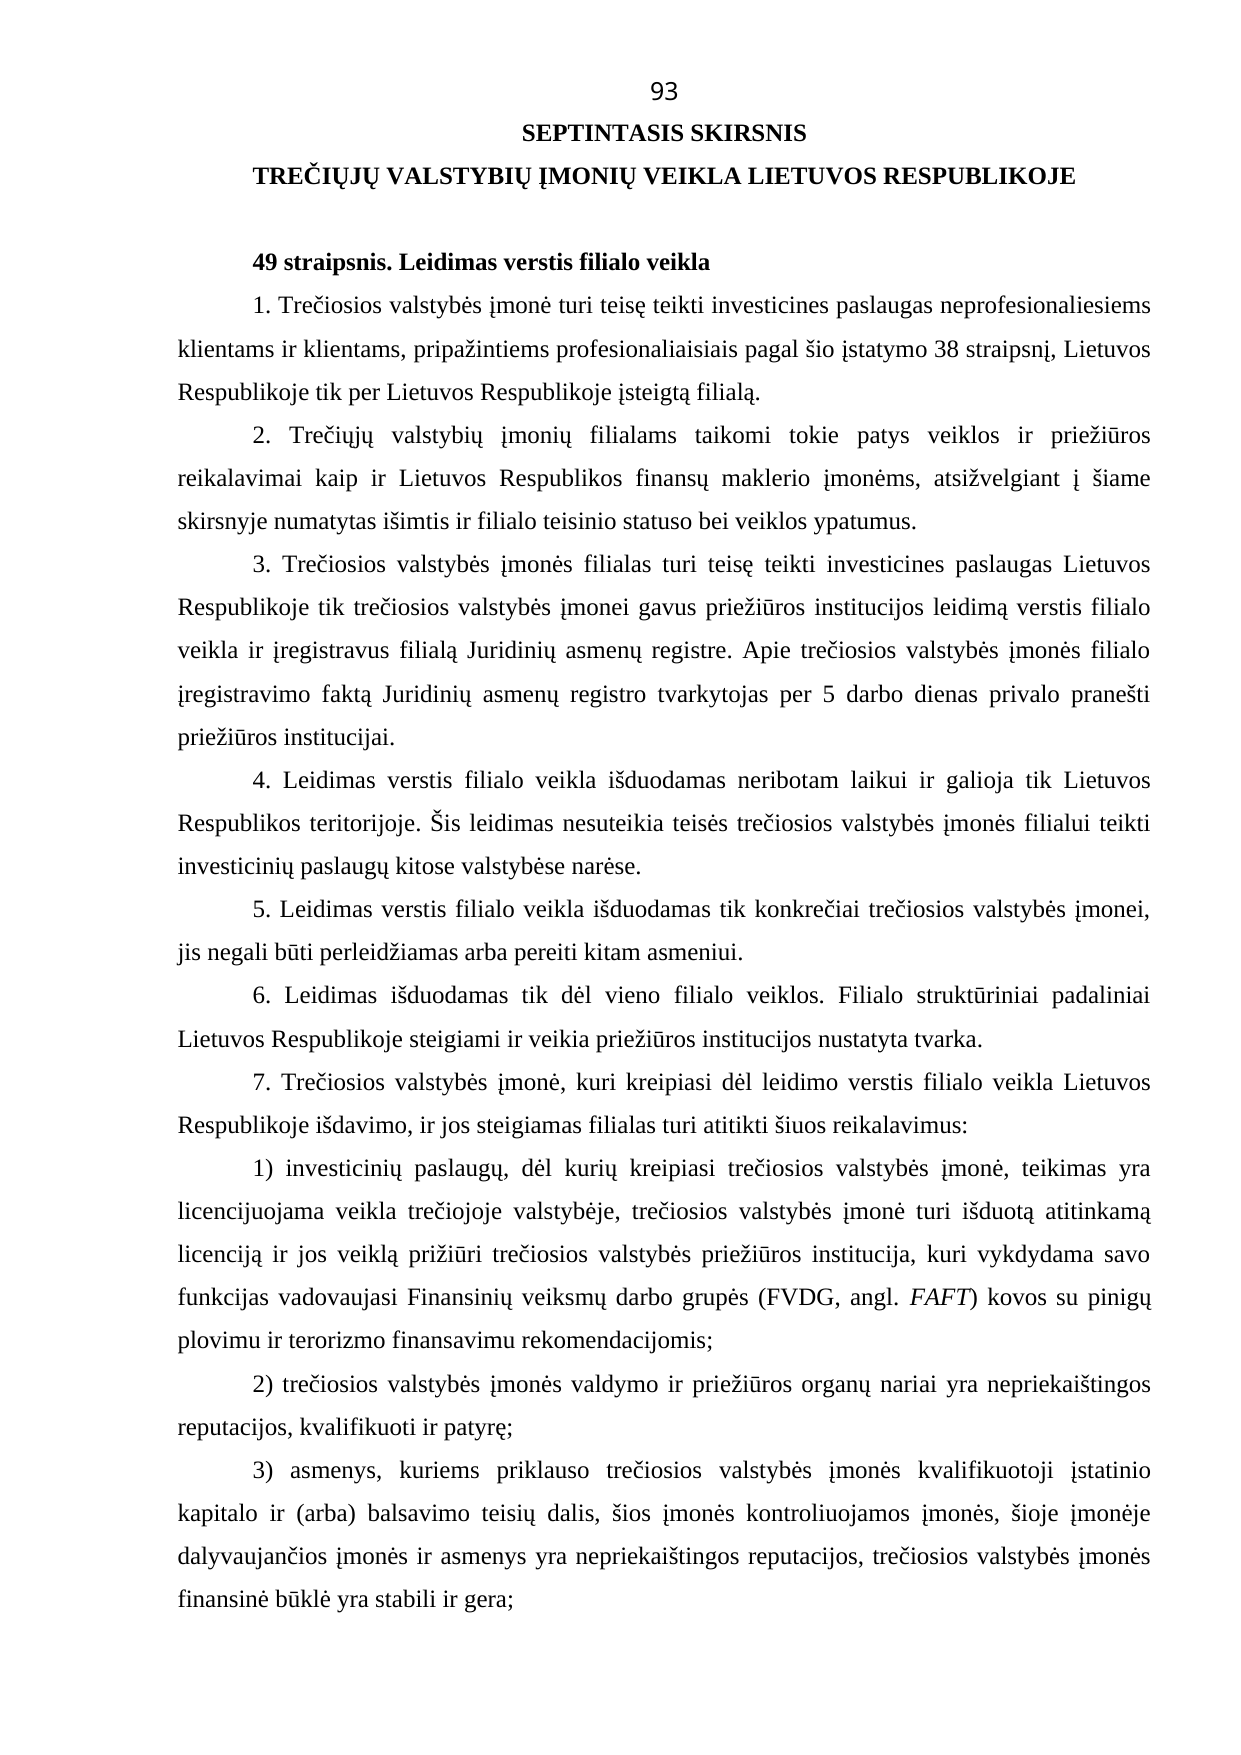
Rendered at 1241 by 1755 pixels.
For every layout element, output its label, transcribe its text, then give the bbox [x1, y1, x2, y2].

text 49 straipsnis. Leidimas verstis filialo veikla [177, 247, 1152, 276]
text 5. Leidimas verstis filialo veikla išduodamas tik konkrečiai trečiosios valstybės įmonei, jis negali būti perleidžiamas arba pereiti kitam asmeniui. [177, 894, 1152, 966]
text 3. Trečiosios valstybės įmonės filialas turi teisę teikti investicines paslaugas Lietuvos Respublikoje tik trečiosios valstybės įmonei gavus priežiūros institucijos leidimą verstis filialo veikla ir įregistravus filialą Juridinių asmenų registre. Apie trečiosios valstybės įmonės filialo įregistravimo faktą Juridinių asmenų registro tvarkytojas per 5 darbo dienas privalo pranešti priežiūros institucijai. [177, 549, 1152, 751]
text SEPTINTASIS SKIRSNIS [177, 118, 1152, 147]
text 6. Leidimas išduodamas tik dėl vieno filialo veiklos. Filialo struktūriniai padaliniai Lietuvos Respublikoje steigiami ir veikia priežiūros institucijos nustatyta tvarka. [177, 981, 1152, 1052]
text 3) asmenys, kuriems priklauso trečiosios valstybės įmonės kvalifikuotoji įstatinio kapitalo ir (arba) balsavimo teisių dalis, šios įmonės kontroliuojamos įmonės, šioje įmonėje dalyvaujančios įmonės ir asmenys yra nepriekaištingos reputacijos, trečiosios valstybės įmonės finansinė būklė yra stabili ir gera; [177, 1455, 1152, 1613]
text TREČIŲJŲ VALSTYBIŲ ĮMONIŲ VEIKLA LIETUVOS RESPUBLIKOJE [177, 161, 1152, 190]
text 1) investicinių paslaugų, dėl kurių kreipiasi trečiosios valstybės įmonė, teikimas yra licencijuojama veikla trečiojoje valstybėje, trečiosios valstybės įmonė turi išduotą atitinkamą licenciją ir jos veiklą prižiūri trečiosios valstybės priežiūros institucija, kuri vykdydama savo funkcijas vadovaujasi Finansinių veiksmų darbo grupės (FVDG, angl. FAFT) kovos su pinigų plovimu ir terorizmo finansavimu rekomendacijomis; [177, 1153, 1152, 1354]
text 2. Trečiųjų valstybių įmonių filialams taikomi tokie patys veiklos ir priežiūros reikalavimai kaip ir Lietuvos Respublikos finansų maklerio įmonėms, atsižvelgiant į šiame skirsnyje numatytas išimtis ir filialo teisinio statuso bei veiklos ypatumus. [177, 420, 1152, 535]
text 1. Trečiosios valstybės įmonė turi teisę teikti investicines paslaugas neprofesionaliesiems klientams ir klientams, pripažintiems profesionaliaisiais pagal šio įstatymo 38 straipsnį, Lietuvos Respublikoje tik per Lietuvos Respublikoje įsteigtą filialą. [177, 291, 1152, 406]
text 2) trečiosios valstybės įmonės valdymo ir priežiūros organų nariai yra nepriekaištingos reputacijos, kvalifikuoti ir patyrę; [177, 1369, 1152, 1441]
text 4. Leidimas verstis filialo veikla išduodamas neribotam laikui ir galioja tik Lietuvos Respublikos teritorijoje. Šis leidimas nesuteikia teisės trečiosios valstybės įmonės filialui teikti investicinių paslaugų kitose valstybėse narėse. [177, 765, 1152, 880]
text 7. Trečiosios valstybės įmonė, kuri kreipiasi dėl leidimo verstis filialo veikla Lietuvos Respublikoje išdavimo, ir jos steigiamas filialas turi atitikti šiuos reikalavimus: [177, 1067, 1152, 1139]
